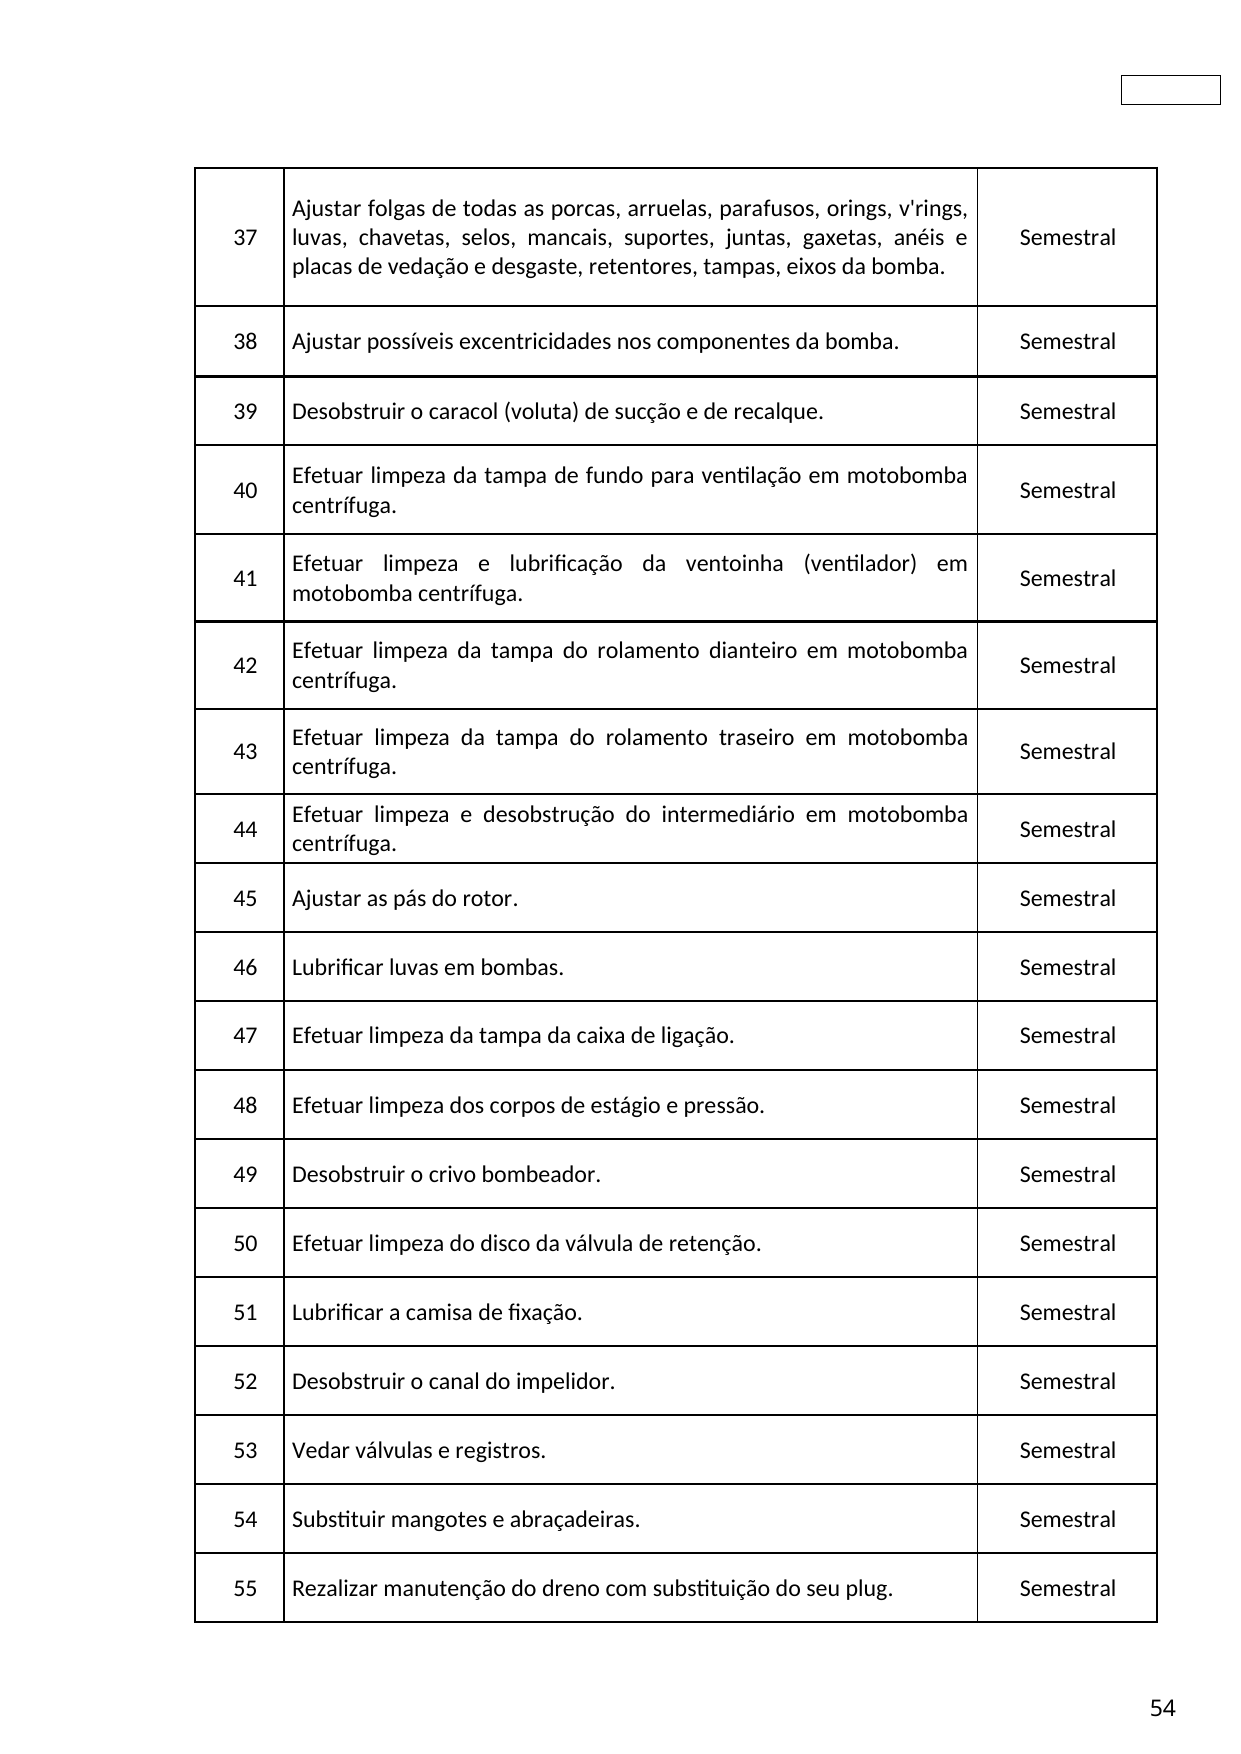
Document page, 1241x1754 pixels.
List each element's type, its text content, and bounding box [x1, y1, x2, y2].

table_cell 37 [196, 169, 283, 305]
table_cell Desobstruir o caracol (voluta) de sucção e de recalque. [285, 378, 977, 444]
table_cell Semestral [978, 1209, 1156, 1276]
table_cell [189, 620, 194, 707]
table_cell [189, 931, 194, 1000]
table_cell [189, 1552, 194, 1621]
table_cell [189, 305, 194, 375]
table_cell 55 [196, 1554, 283, 1621]
table_cell Desobstruir o crivo bombeador. [285, 1140, 977, 1207]
table_cell Semestral [978, 795, 1156, 862]
table_cell Semestral [978, 1278, 1156, 1345]
table_cell Ajustar as pás do rotor. [285, 864, 977, 931]
table_cell Efetuar limpeza da tampa da caixa de ligação. [285, 1002, 977, 1069]
table_cell Semestral [978, 446, 1156, 533]
table_cell Efetuar limpeza e desobstrução do intermediário em motobomba centrífuga. [285, 795, 977, 862]
table_cell Efetuar limpeza da tampa de fundo para ventilação em motobomba centrífuga. [285, 446, 977, 533]
table_cell Semestral [978, 307, 1156, 375]
table_cell [189, 1207, 194, 1276]
table_cell [189, 444, 194, 533]
table_cell Semestral [978, 623, 1156, 707]
table_cell Semestral [978, 1485, 1156, 1552]
table_cell [189, 1414, 194, 1483]
table_cell 53 [196, 1416, 283, 1483]
table_cell [189, 1069, 194, 1138]
table_cell [189, 375, 194, 444]
table_cell Efetuar limpeza da tampa do rolamento dianteiro em motobomba centrífuga. [285, 623, 977, 707]
table_cell 42 [196, 623, 283, 707]
table_cell 46 [196, 933, 283, 1000]
table_cell Vedar válvulas e registros. [285, 1416, 977, 1483]
table_cell Semestral [978, 1416, 1156, 1483]
table_cell Semestral [978, 378, 1156, 444]
table_cell 48 [196, 1071, 283, 1138]
table_cell Efetuar limpeza do disco da válvula de retenção. [285, 1209, 977, 1276]
table_cell Semestral [978, 933, 1156, 1000]
table_cell [189, 1276, 194, 1345]
table_cell Semestral [978, 535, 1156, 620]
table_cell Desobstruir o canal do impelidor. [285, 1347, 977, 1414]
table_cell Rezalizar manutenção do dreno com substituição do seu plug. [285, 1554, 977, 1621]
table_cell Efetuar limpeza dos corpos de estágio e pressão. [285, 1071, 977, 1138]
table_cell 45 [196, 864, 283, 931]
table_cell Efetuar limpeza da tampa do rolamento traseiro em motobomba centrífuga. [285, 710, 977, 793]
table_cell Semestral [978, 1554, 1156, 1621]
table_cell Lubrificar luvas em bombas. [285, 933, 977, 1000]
table_cell [189, 1345, 194, 1414]
table_cell [189, 708, 194, 793]
table_cell [189, 533, 194, 620]
table_cell Substituir mangotes e abraçadeiras. [285, 1485, 977, 1552]
table_cell 54 [196, 1485, 283, 1552]
table_cell Semestral [978, 1002, 1156, 1069]
table_cell 43 [196, 710, 283, 793]
table_cell [189, 1138, 194, 1207]
table_cell Semestral [978, 1347, 1156, 1414]
table_cell [189, 1000, 194, 1069]
table_cell Semestral [978, 169, 1156, 305]
table_cell 38 [196, 307, 283, 375]
table_cell [189, 793, 194, 862]
table_cell 39 [196, 378, 283, 444]
table_cell Semestral [978, 1140, 1156, 1207]
table_cell [189, 862, 194, 931]
table_cell Semestral [978, 1071, 1156, 1138]
table_cell 40 [196, 446, 283, 533]
table_cell 51 [196, 1278, 283, 1345]
table_cell 49 [196, 1140, 283, 1207]
table_cell 52 [196, 1347, 283, 1414]
table_cell 47 [196, 1002, 283, 1069]
table_cell Semestral [978, 864, 1156, 931]
table_cell Efetuar limpeza e lubrificação da ventoinha (ventilador) em motobomba centrífuga. [285, 535, 977, 620]
table_cell Lubrificar a camisa de fixação. [285, 1278, 977, 1345]
table_cell [189, 167, 194, 305]
table_cell Semestral [978, 710, 1156, 793]
table_cell Ajustar folgas de todas as porcas, arruelas, parafusos, orings, v'rings, luvas, chavetas, selos, mancais, suportes, juntas, gaxetas, anéis e placas de vedação e desgaste, retentores, tampas, eixos da bomba. [285, 169, 977, 305]
table_cell Ajustar possíveis excentricidades nos componentes da bomba. [285, 307, 977, 375]
table_cell 44 [196, 795, 283, 862]
table_cell 41 [196, 535, 283, 620]
table_cell 50 [196, 1209, 283, 1276]
table_cell [189, 1483, 194, 1552]
